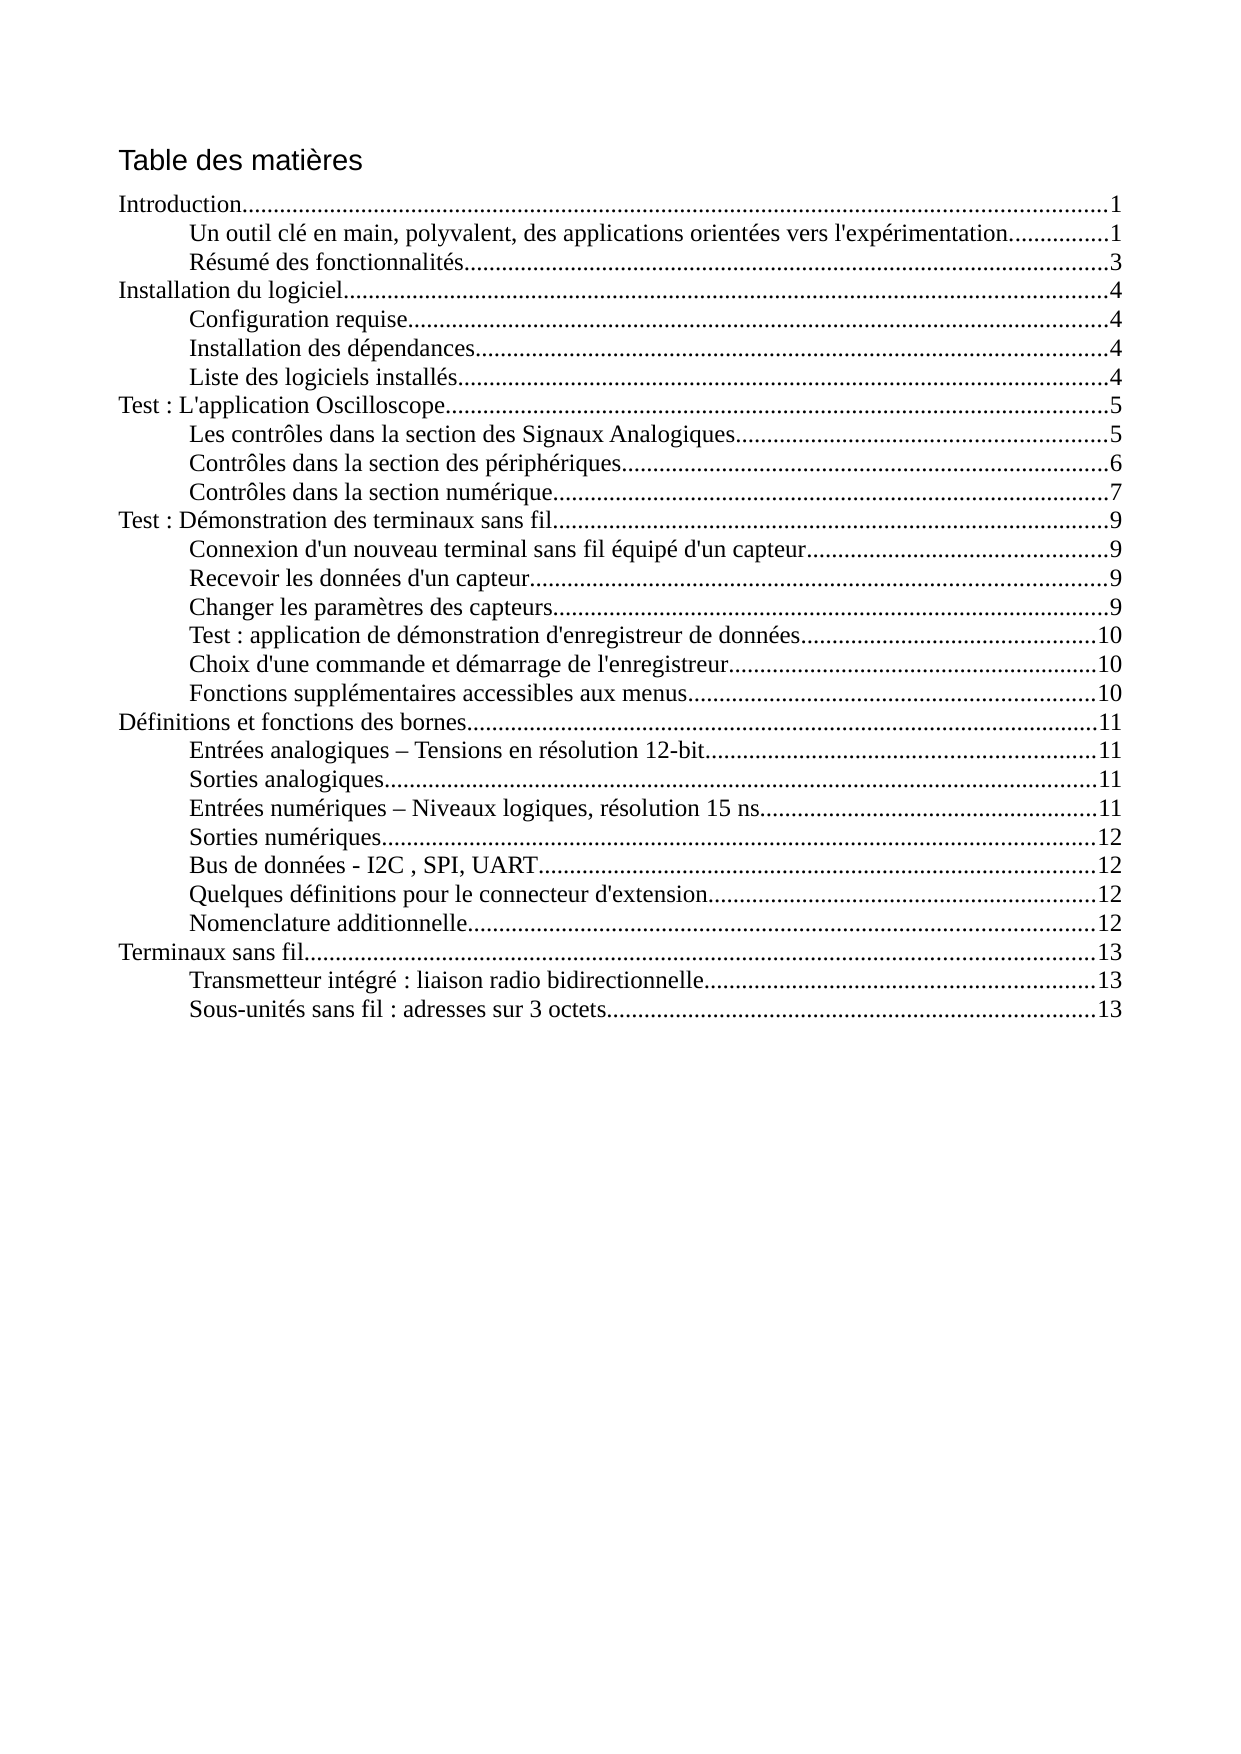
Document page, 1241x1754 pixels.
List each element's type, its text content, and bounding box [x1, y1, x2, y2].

text Sorties analogiques 11 [189, 764, 1122, 793]
text Sous-unités sans fil : adresses sur 3 octets 13 [189, 994, 1122, 1023]
text Sorties numériques 12 [189, 822, 1122, 850]
text Choix d'une commande et démarrage de l'enregistreur 10 [189, 649, 1122, 678]
text Résumé des fonctionnalités 3 [189, 247, 1122, 275]
text Contrôles dans la section des périphériques 6 [189, 448, 1122, 477]
text Bus de données - I2C , SPI, UART 12 [189, 850, 1122, 879]
text Liste des logiciels installés 4 [189, 362, 1122, 390]
text Quelques définitions pour le connecteur d'extension 12 [189, 879, 1122, 908]
text Test : application de démonstration d'enregistreur de données 10 [189, 620, 1122, 649]
text Un outil clé en main, polyvalent, des applications orientées vers l'expérimentation. 1 [189, 218, 1122, 247]
text Installation des dépendances 4 [189, 333, 1122, 362]
text Transmetteur intégré : liaison radio bidirectionnelle 13 [189, 965, 1122, 994]
text Entrées numériques – Niveaux logiques, résolution 15 ns 11 [189, 793, 1122, 822]
text Contrôles dans la section numérique 7 [189, 477, 1122, 505]
text Entrées analogiques – Tensions en résolution 12-bit 11 [189, 735, 1122, 764]
text Changer les paramètres des capteurs 9 [189, 592, 1122, 620]
text Test : L'application Oscilloscope 5 [118, 390, 1122, 419]
text Terminaux sans fil 13 [118, 937, 1122, 965]
text Les contrôles dans la section des Signaux Analogiques 5 [189, 419, 1122, 448]
text Nomenclature additionnelle 12 [189, 908, 1122, 937]
text Configuration requise 4 [189, 304, 1122, 333]
text Installation du logiciel 4 [118, 275, 1122, 304]
text Recevoir les données d'un capteur 9 [189, 563, 1122, 592]
text Test : Démonstration des terminaux sans fil 9 [118, 505, 1122, 534]
subtitle Table des matières [118, 143, 1122, 177]
text Définitions et fonctions des bornes 11 [118, 707, 1122, 735]
text Fonctions supplémentaires accessibles aux menus 10 [189, 678, 1122, 707]
text Connexion d'un nouveau terminal sans fil équipé d'un capteur 9 [189, 534, 1122, 563]
text Introduction 1 [118, 189, 1122, 218]
